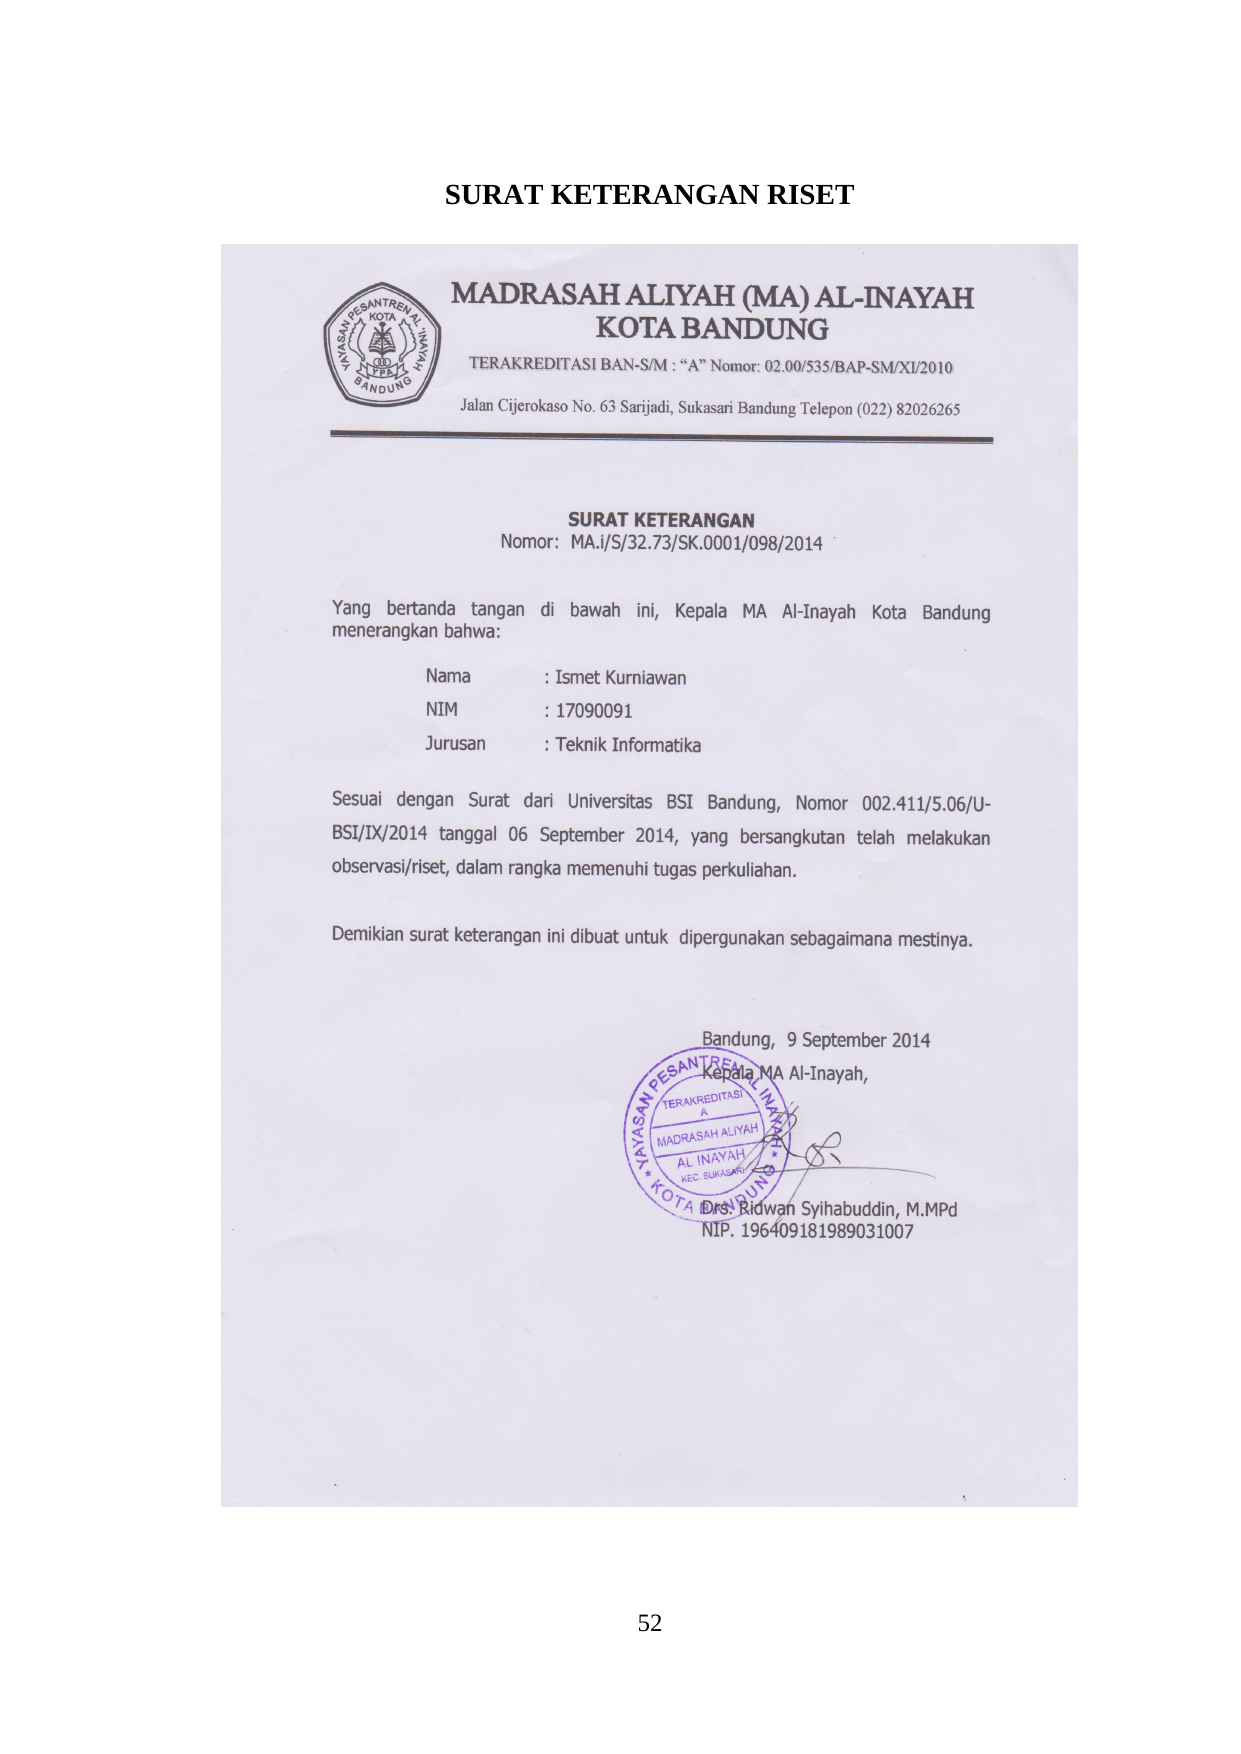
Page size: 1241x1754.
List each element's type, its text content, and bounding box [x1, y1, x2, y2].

subtitle SURAT KETERANGAN RISET [236, 177, 1063, 211]
picture [221, 244, 1079, 1507]
